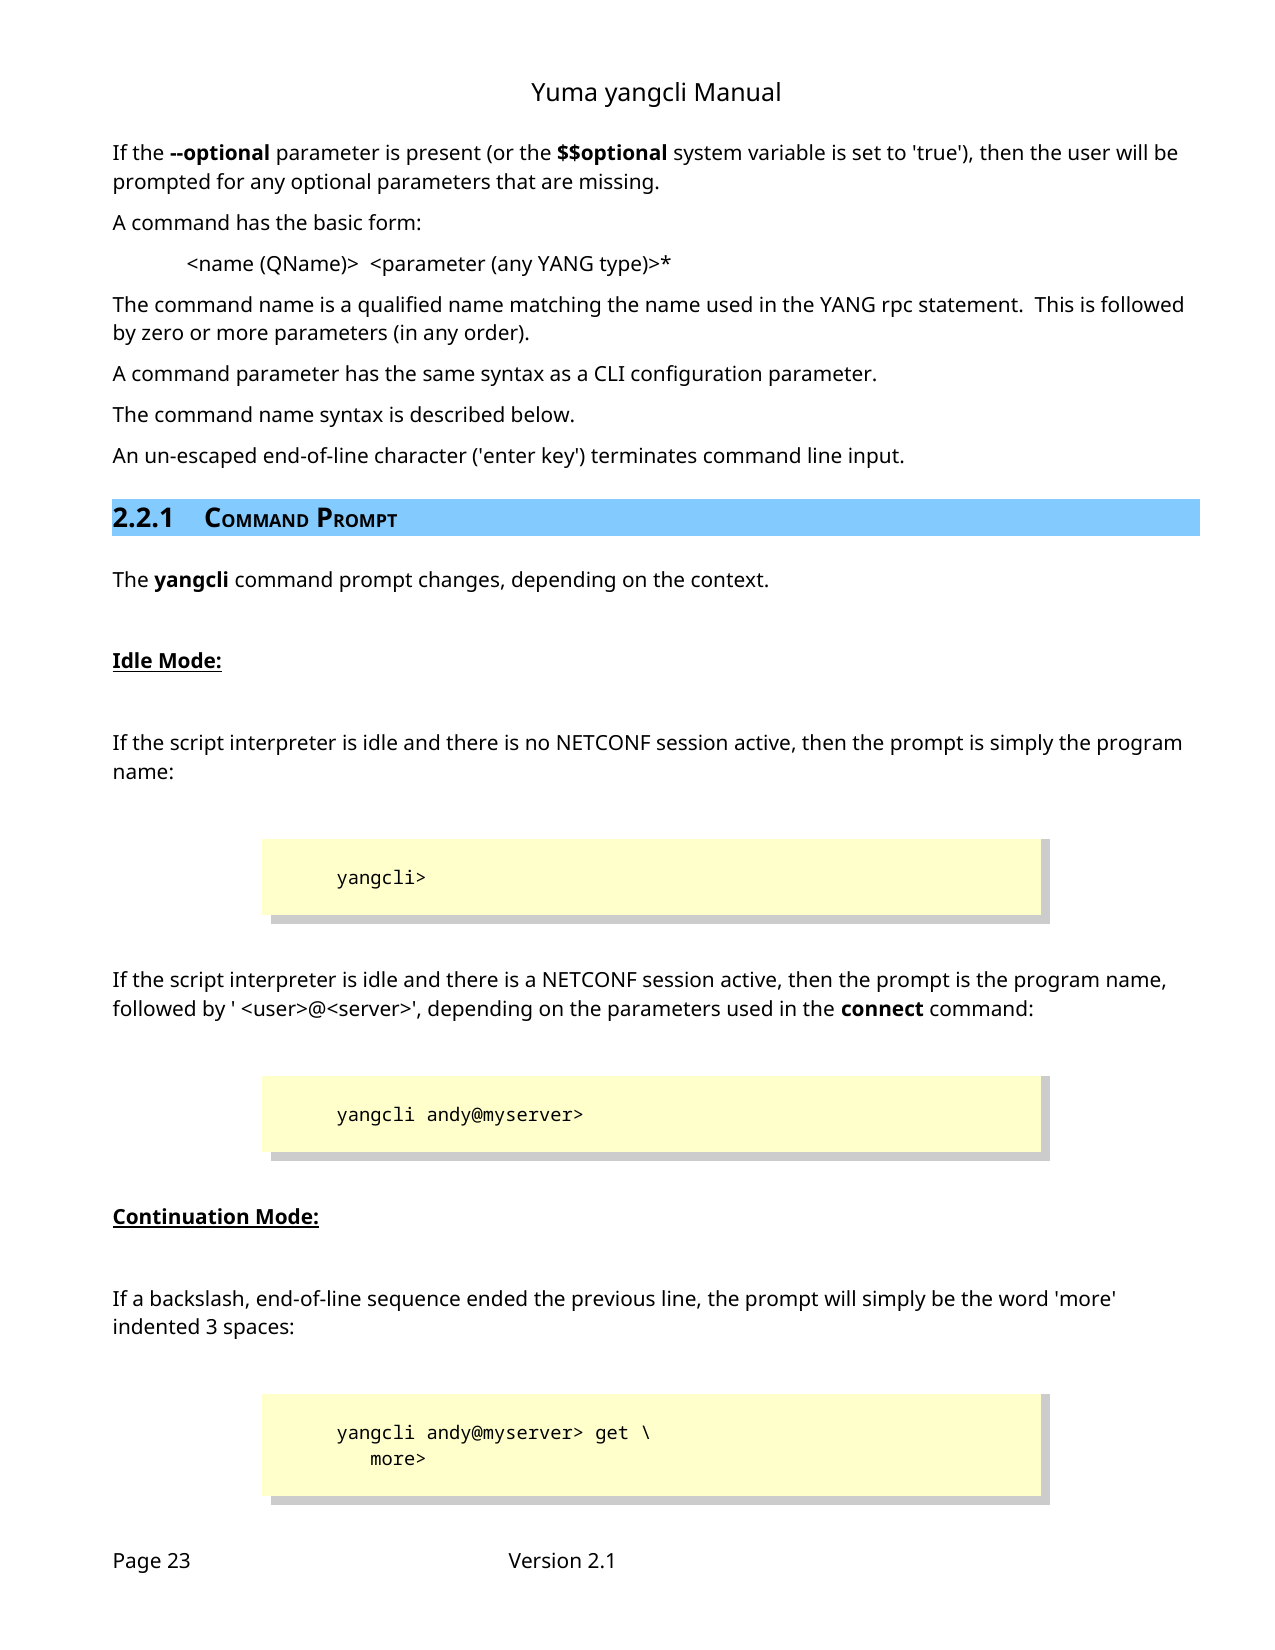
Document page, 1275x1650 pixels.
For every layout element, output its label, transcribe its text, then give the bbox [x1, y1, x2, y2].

text If the script interpreter is idle and there is a NETCONF session active, then the prompt is the program name, followed by ' <user>@<server>', depending on the parameters used in the connect command: [112, 965, 1200, 1022]
text <name (QName)> <parameter (any YANG type)>* [112, 249, 1200, 277]
text If a backslash, end-of-line sequence ended the previous line, the prompt will simply be the word 'more' indented 3 spaces: [112, 1284, 1200, 1341]
text The command name is a qualified name matching the name used in the YANG rpc statement. This is followed by zero or more parameters (in any order). [112, 290, 1200, 347]
text The command name syntax is described below. [112, 400, 1200, 428]
text A command has the basic form: [112, 208, 1200, 236]
subtitle Command Prompt [112, 499, 1200, 536]
text If the --optional parameter is present (or the $$optional system variable is set to 'true'), then the user will be prompted for any optional parameters that are missing. [112, 138, 1200, 195]
text yangcli andy@myserver> get \ [262, 1420, 1041, 1445]
text yangcli andy@myserver> [262, 1101, 1041, 1127]
text more> [262, 1445, 1041, 1471]
text Continuation Mode: [112, 1202, 1200, 1230]
text If the script interpreter is idle and there is no NETCONF session active, then the prompt is simply the program name: [112, 728, 1200, 785]
text Idle Mode: [112, 647, 1200, 675]
text A command parameter has the same syntax as a CLI configuration parameter. [112, 359, 1200, 388]
text An un-escaped end-of-line character ('enter key') terminates command line input. [112, 441, 1200, 469]
text yangcli> [262, 864, 1041, 890]
text The yangcli command prompt changes, depending on the context. [112, 565, 1200, 593]
